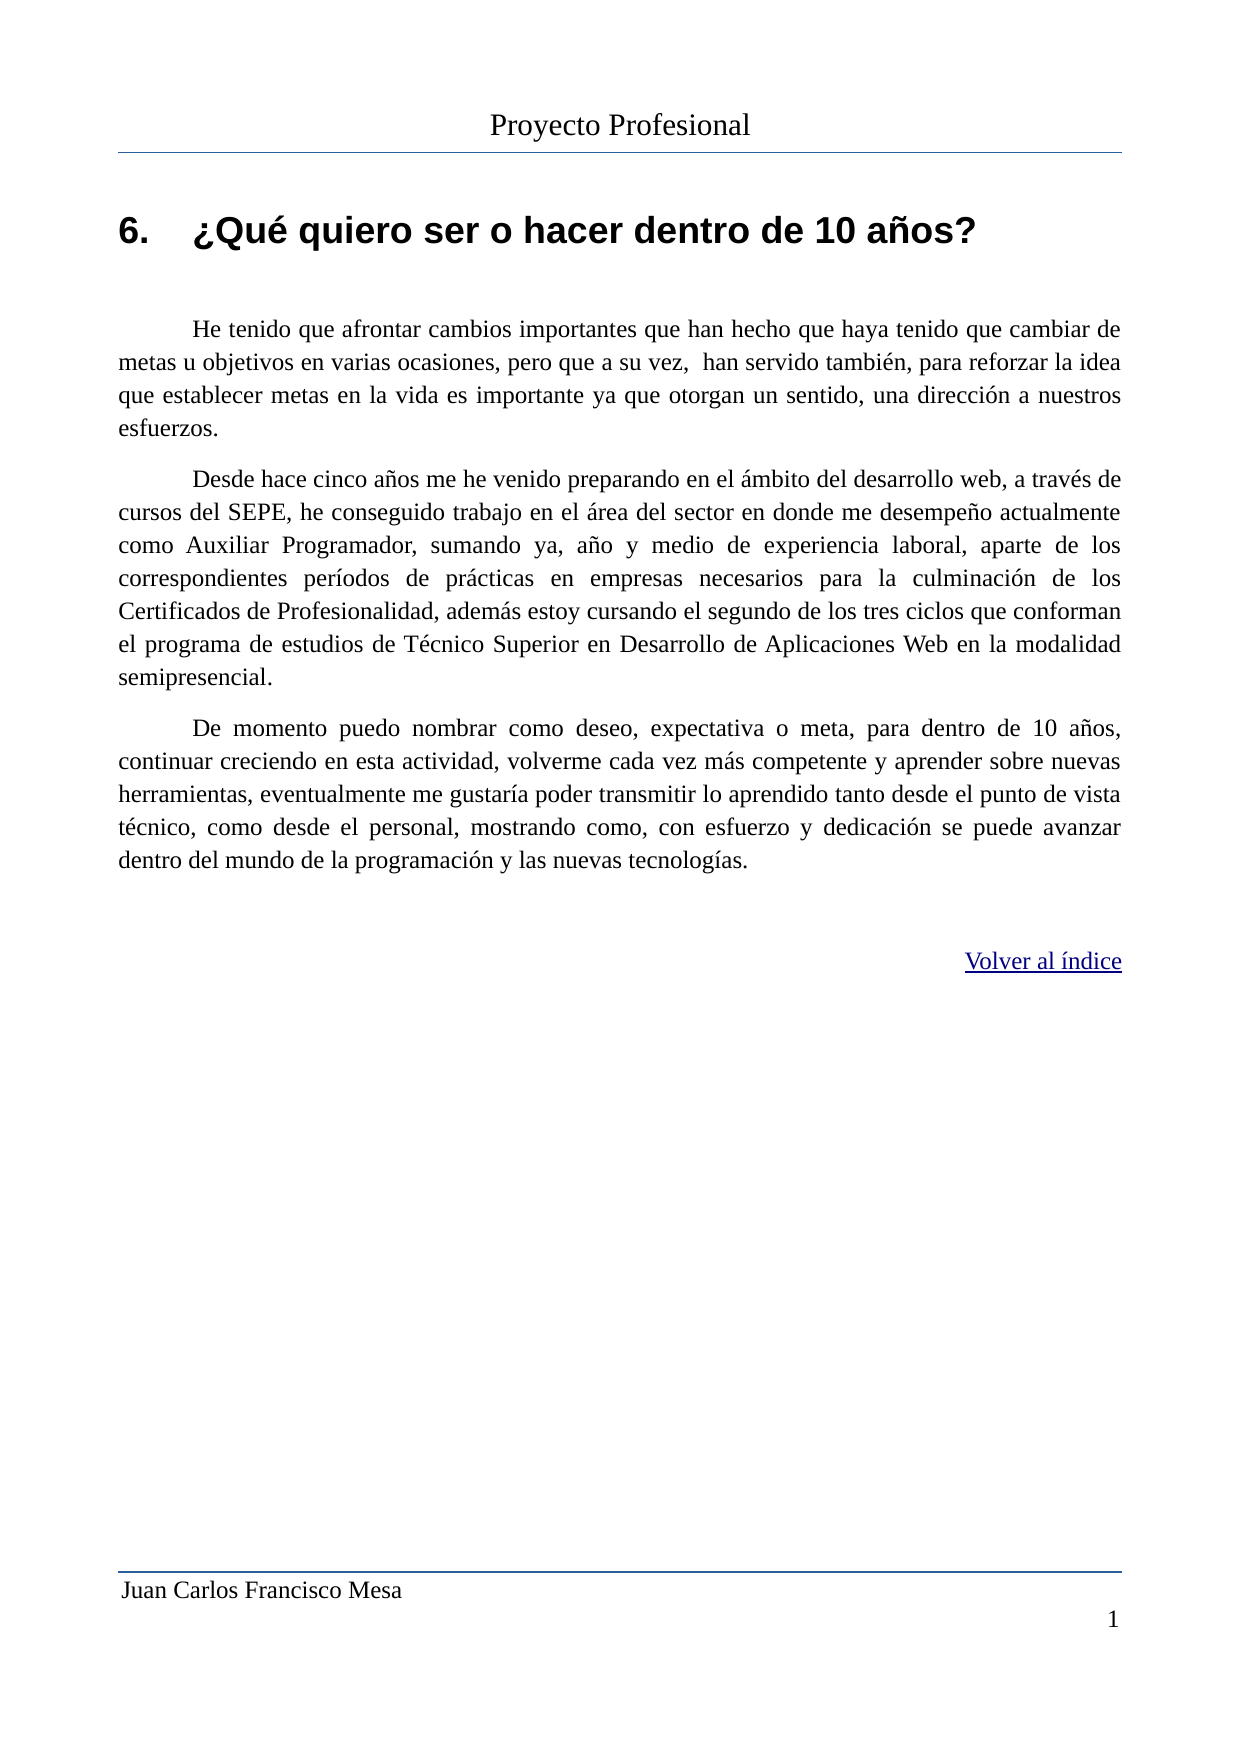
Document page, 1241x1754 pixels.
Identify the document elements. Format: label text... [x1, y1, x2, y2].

text Desde hace cinco años me he venido preparando en el ámbito del desarrollo web, a través de cursos del SEPE, he conseguido trabajo en el área del sector en donde me desempeño actualmente como Auxiliar Programador, sumando ya, año y medio de experiencia laboral, aparte de los correspondientes períodos de prácticas en empresas necesarios para la culminación de los Certificados de Profesionalidad, además estoy cursando el segundo de los tres ciclos que conforman el programa de estudios de Técnico Superior en Desarrollo de Aplicaciones Web en la modalidad semipresencial. [118, 464, 1122, 691]
text Volver al índice [118, 946, 1122, 975]
text De momento puedo nombrar como deseo, expectativa o meta, para dentro de 10 años, continuar creciendo en esta actividad, volverme cada vez más competente y aprender sobre nuevas herramientas, eventualmente me gustaría poder transmitir lo aprendido tanto desde el punto de vista técnico, como desde el personal, mostrando como, con esfuerzo y dedicación se puede avanzar dentro del mundo de la programación y las nuevas tecnologías. [118, 713, 1122, 874]
subtitle ¿Qué quiero ser o hacer dentro de 10 años? [118, 208, 1122, 251]
text He tenido que afrontar cambios importantes que han hecho que haya tenido que cambiar de metas u objetivos en varias ocasiones, pero que a su vez, han servido también, para reforzar la idea que establecer metas en la vida es importante ya que otorgan un sentido, una dirección a nuestros esfuerzos. [118, 314, 1122, 442]
